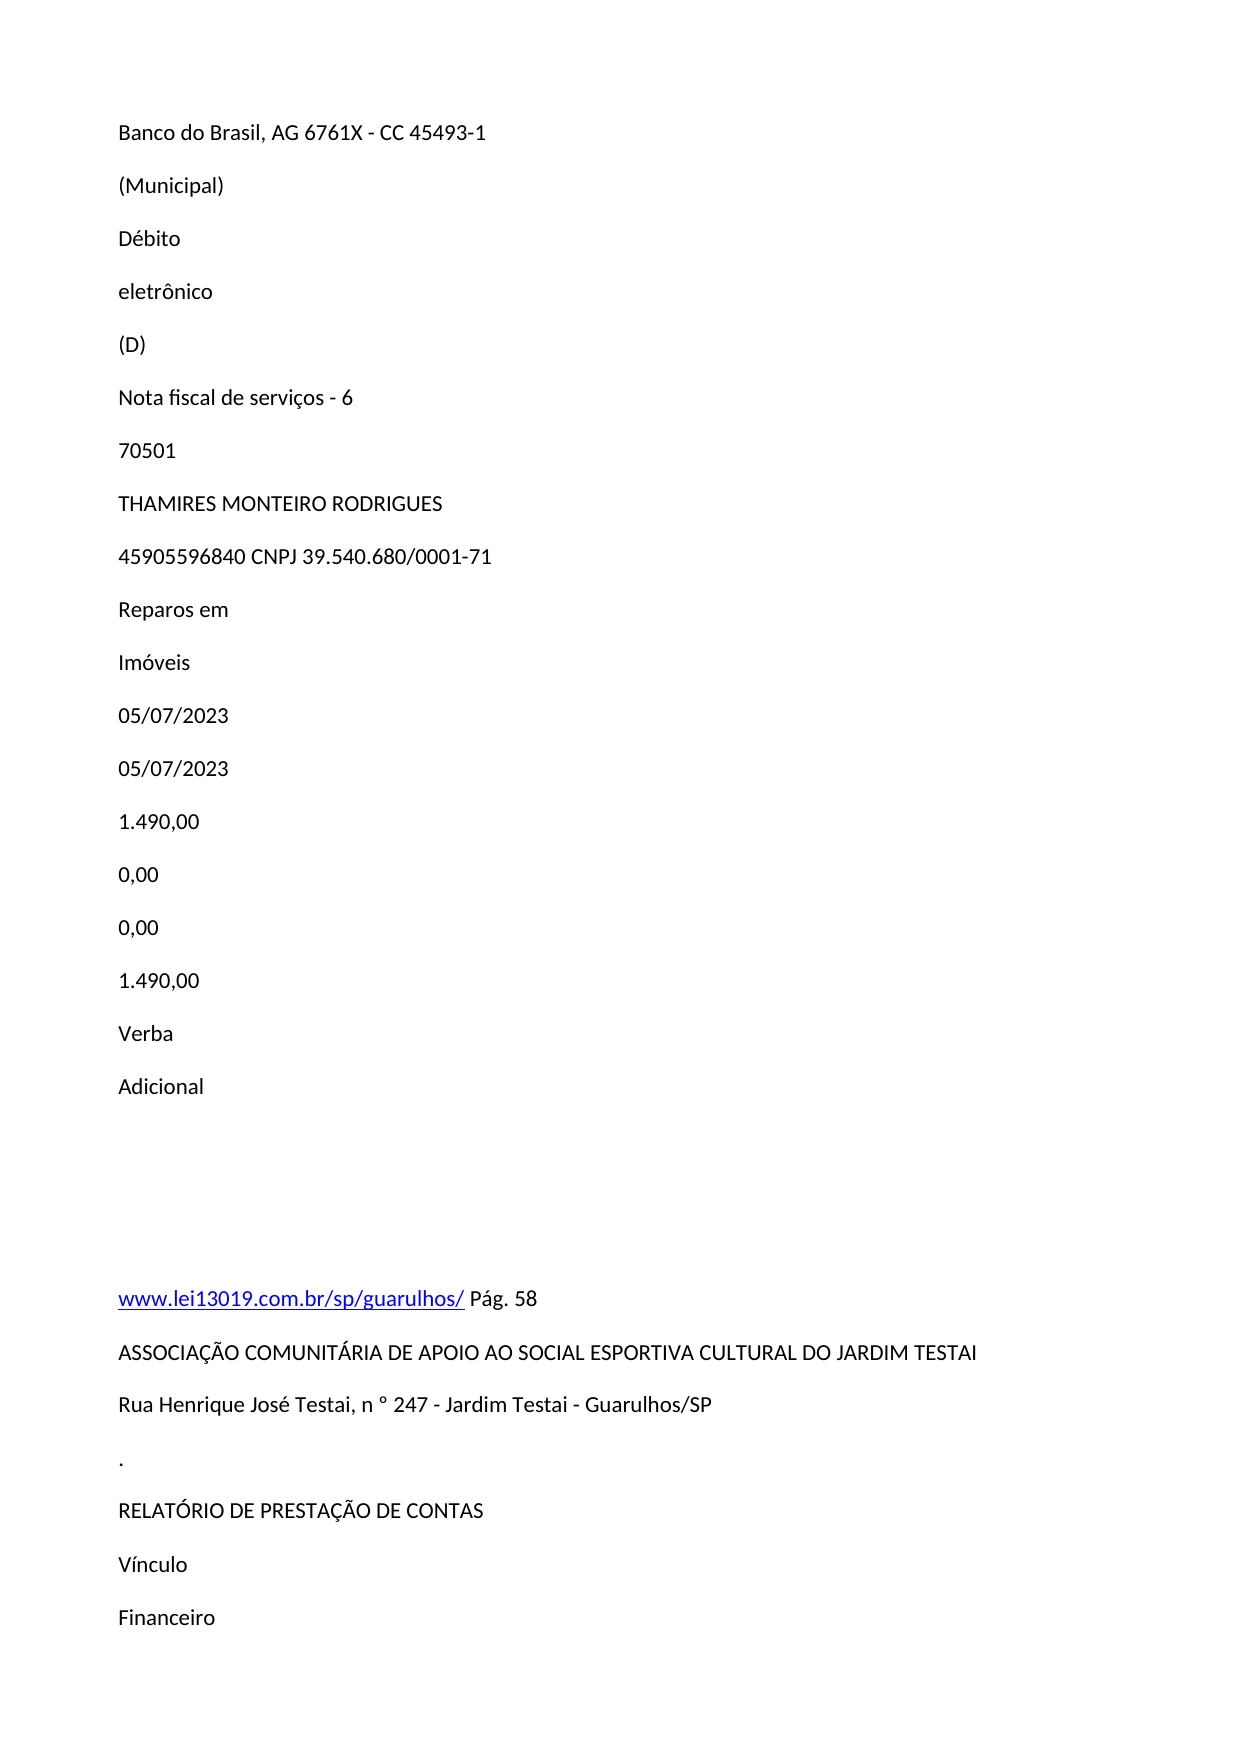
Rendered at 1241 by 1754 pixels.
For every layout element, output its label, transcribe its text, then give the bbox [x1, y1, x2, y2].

text (D) [118, 330, 1122, 358]
text 45905596840 CNPJ 39.540.680/0001-71 [118, 542, 1122, 570]
text . [118, 1444, 1122, 1472]
text 1.490,00 [118, 966, 1122, 994]
text www.lei13019.com.br/sp/guarulhos/ Pág. 58 [118, 1284, 1122, 1313]
text THAMIRES MONTEIRO RODRIGUES [118, 489, 1122, 517]
text Vínculo [118, 1550, 1122, 1578]
text Rua Henrique José Testai, n º 247 - Jardim Testai - Guarulhos/SP [118, 1391, 1122, 1419]
text 0,00 [118, 913, 1122, 941]
text eletrônico [118, 277, 1122, 305]
text Nota fiscal de serviços - 6 [118, 383, 1122, 411]
text (Municipal) [118, 171, 1122, 199]
text 1.490,00 [118, 807, 1122, 835]
text 05/07/2023 [118, 701, 1122, 729]
text Banco do Brasil, AG 6761X - CC 45493-1 [118, 118, 1122, 146]
text 05/07/2023 [118, 754, 1122, 782]
text Financeiro [118, 1603, 1122, 1631]
text Verba [118, 1019, 1122, 1047]
text Adicional [118, 1072, 1122, 1101]
text Débito [118, 224, 1122, 252]
text Imóveis [118, 648, 1122, 676]
text Reparos em [118, 595, 1122, 623]
text ASSOCIAÇÃO COMUNITÁRIA DE APOIO AO SOCIAL ESPORTIVA CULTURAL DO JARDIM TESTAI [118, 1338, 1122, 1366]
text 70501 [118, 436, 1122, 464]
text 0,00 [118, 860, 1122, 888]
text RELATÓRIO DE PRESTAÇÃO DE CONTAS [118, 1497, 1122, 1525]
